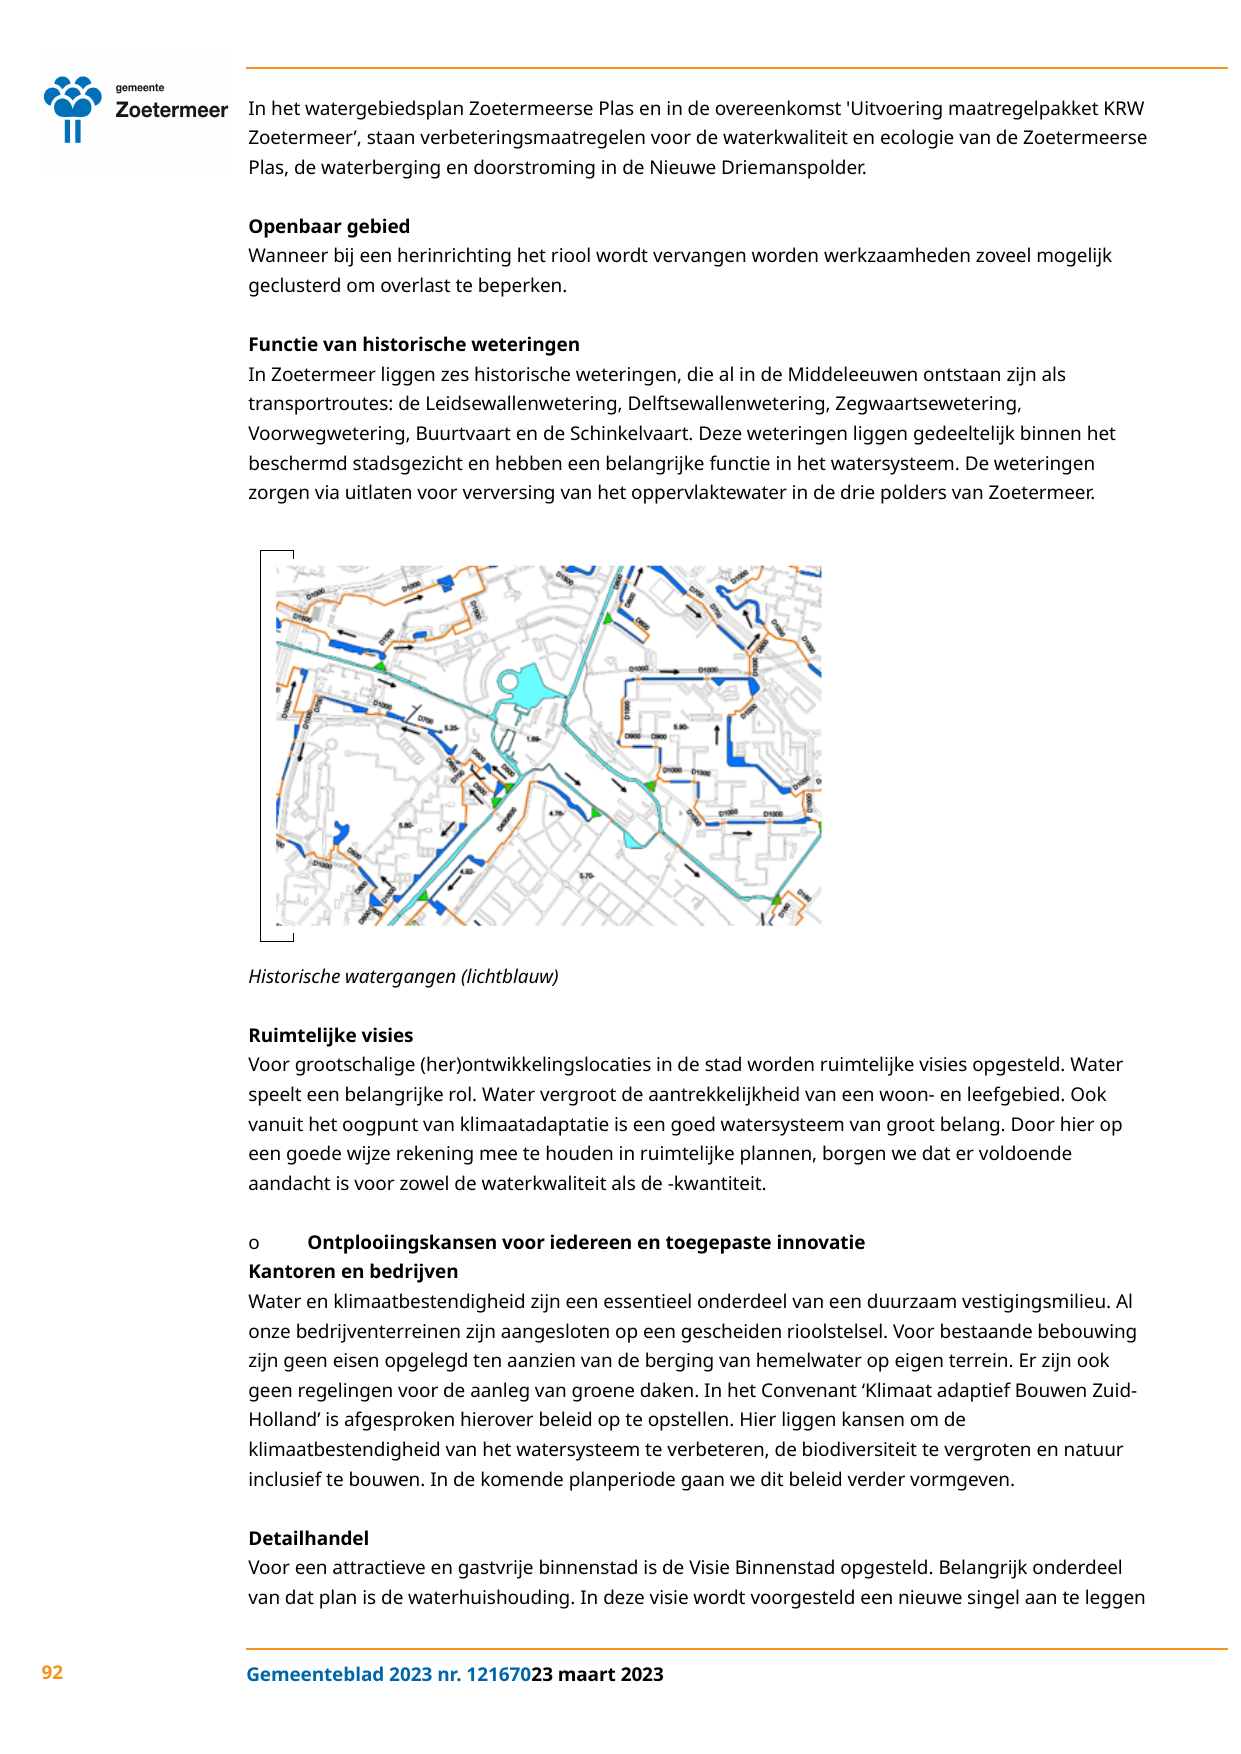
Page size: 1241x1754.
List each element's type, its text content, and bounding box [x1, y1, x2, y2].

list Ontplooiingskansen voor iedereen en toegepaste innovatie [248, 1229, 1152, 1255]
picture [41, 47, 231, 172]
text Detailhandel [248, 1525, 1152, 1551]
text Voor grootschalige (her)ontwikkelingslocaties in de stad worden ruimtelijke visies opgesteld. Water speelt een belangrijke rol. Water vergroot de aantrekkelijkheid van een woon- en leefgebied. Ook vanuit het oogpunt van klimaatadaptatie is een goed watersysteem van groot belang. Door hier op een goede wijze rekening mee te houden in ruimtelijke plannen, borgen we dat er voldoende aandacht is voor zowel de waterkwaliteit als de -kwantiteit. [248, 1052, 1152, 1196]
text In Zoetermeer liggen zes historische weteringen, die al in de Middeleeuwen ontstaan zijn als transportroutes: de Leidsewallenwetering, Delftsewallenwetering, Zegwaartsewetering, Voorwegwetering, Buurtvaart en de Schinkelvaart. Deze weteringen liggen gedeeltelijk binnen het beschermd stadsgezicht en hebben een belangrijke functie in het watersysteem. De weteringen zorgen via uitlaten voor verversing van het oppervlaktewater in de drie polders van Zoetermeer. [248, 361, 1152, 505]
picture [268, 559, 830, 933]
text Functie van historische weteringen [248, 331, 1152, 357]
text Kantoren en bedrijven [248, 1259, 1152, 1284]
text Water en klimaatbestendigheid zijn een essentieel onderdeel van een duurzaam vestigingsmilieu. Al onze bedrijventerreinen zijn aangesloten op een gescheiden rioolstelsel. Voor bestaande bebouwing zijn geen eisen opgelegd ten aanzien van de berging van hemelwater op eigen terrein. Er zijn ook geen regelingen voor de aanleg van groene daken. In het Convenant ‘Klimaat adaptief Bouwen Zuid-Holland’ is afgesproken hierover beleid op te opstellen. Hier liggen kansen om de klimaatbestendigheid van het watersysteem te verbeteren, de biodiversiteit te vergroten en natuur inclusief te bouwen. In de komende planperiode gaan we dit beleid verder vormgeven. [248, 1288, 1152, 1492]
text Openbaar gebied [248, 213, 1152, 239]
text Historische watergangen (lichtblauw) [248, 963, 1152, 989]
text Wanneer bij een herinrichting het riool wordt vervangen worden werkzaamheden zoveel mogelijk geclusterd om overlast te beperken. [248, 243, 1152, 298]
text Ruimtelijke visies [248, 1022, 1152, 1048]
text Voor een attractieve en gastvrije binnenstad is de Visie Binnenstad opgesteld. Belangrijk onderdeel van dat plan is de waterhuishouding. In deze visie wordt voorgesteld een nieuwe singel aan te leggen [248, 1554, 1152, 1610]
text In het watergebiedsplan Zoetermeerse Plas en in de overeenkomst 'Uitvoering maatregelpakket KRW Zoetermeer’, staan verbeteringsmaatregelen voor de waterkwaliteit en ecologie van de Zoetermeerse Plas, de waterberging en doorstroming in de Nieuwe Driemanspolder. [248, 95, 1152, 180]
